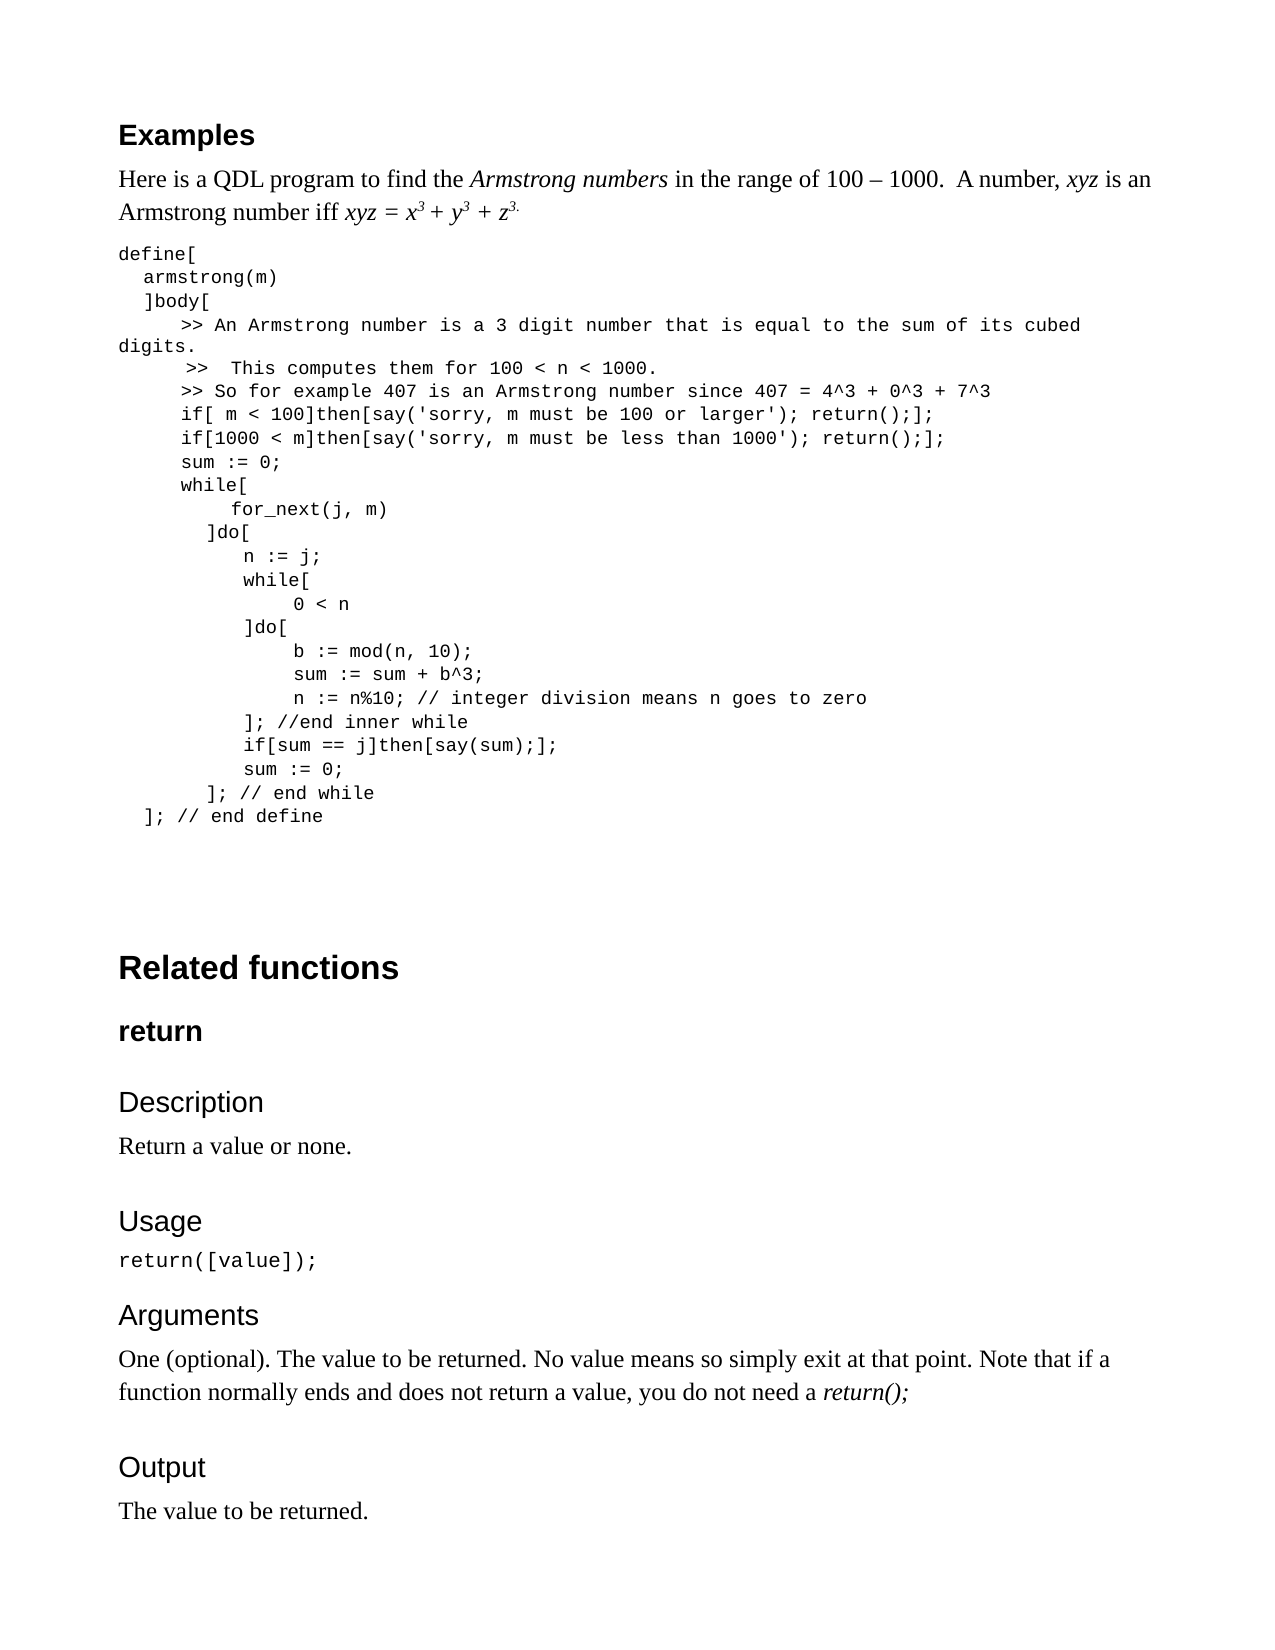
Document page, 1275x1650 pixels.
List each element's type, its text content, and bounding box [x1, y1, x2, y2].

subtitle Output [118, 1450, 1157, 1484]
text if[sum == j]then[say(sum);]; [118, 734, 1157, 758]
text Here is a QDL program to find the Armstrong numbers in the range of 100 – 1000. A number, xyz is an Armstrong number iff xyz = x3 + y3 + z3. [118, 164, 1157, 226]
text ]do[ [118, 522, 1157, 545]
text if[ m < 100]then[say('sorry, m must be 100 or larger'); return();]; [118, 403, 1157, 427]
text armstrong(m) [118, 266, 1157, 290]
text return([value]); [118, 1250, 1157, 1273]
subtitle Related functions [118, 948, 1157, 987]
text sum := 0; [118, 758, 1157, 782]
text One (optional). The value to be returned. No value means so simply exit at that point. Note that if a function normally ends and does not return a value, you do not need a return(); [118, 1344, 1157, 1406]
subtitle Examples [118, 118, 1157, 152]
text define[ [118, 245, 1157, 266]
text >> An Armstrong number is a 3 digit number that is equal to the sum of its cubed digits. [118, 313, 1157, 358]
text ]; //end inner while [118, 711, 1157, 734]
text sum := sum + b^3; [118, 663, 1157, 687]
text if[1000 < m]then[say('sorry, m must be less than 1000'); return();]; [118, 427, 1157, 451]
text n := j; [118, 545, 1157, 569]
text while[ [118, 474, 1157, 498]
text b := mod(n, 10); [118, 640, 1157, 663]
text >> This computes them for 100 < n < 1000. [118, 358, 1157, 380]
text ]body[ [118, 290, 1157, 313]
text while[ [118, 569, 1157, 592]
subtitle return [118, 1014, 1157, 1048]
text Return a value or none. [118, 1131, 1157, 1160]
subtitle Usage [118, 1204, 1157, 1237]
text ]; // end define [118, 805, 1157, 829]
text ]do[ [118, 616, 1157, 640]
text ]; // end while [118, 782, 1157, 805]
text 0 < n [118, 592, 1157, 616]
text The value to be returned. [118, 1496, 1157, 1525]
text >> So for example 407 is an Armstrong number since 407 = 4^3 + 0^3 + 7^3 [118, 380, 1157, 403]
text for_next(j, m) [118, 498, 1157, 522]
text n := n%10; // integer division means n goes to zero [118, 687, 1157, 711]
subtitle Arguments [118, 1298, 1157, 1332]
subtitle Description [118, 1085, 1157, 1119]
text sum := 0; [118, 451, 1157, 474]
